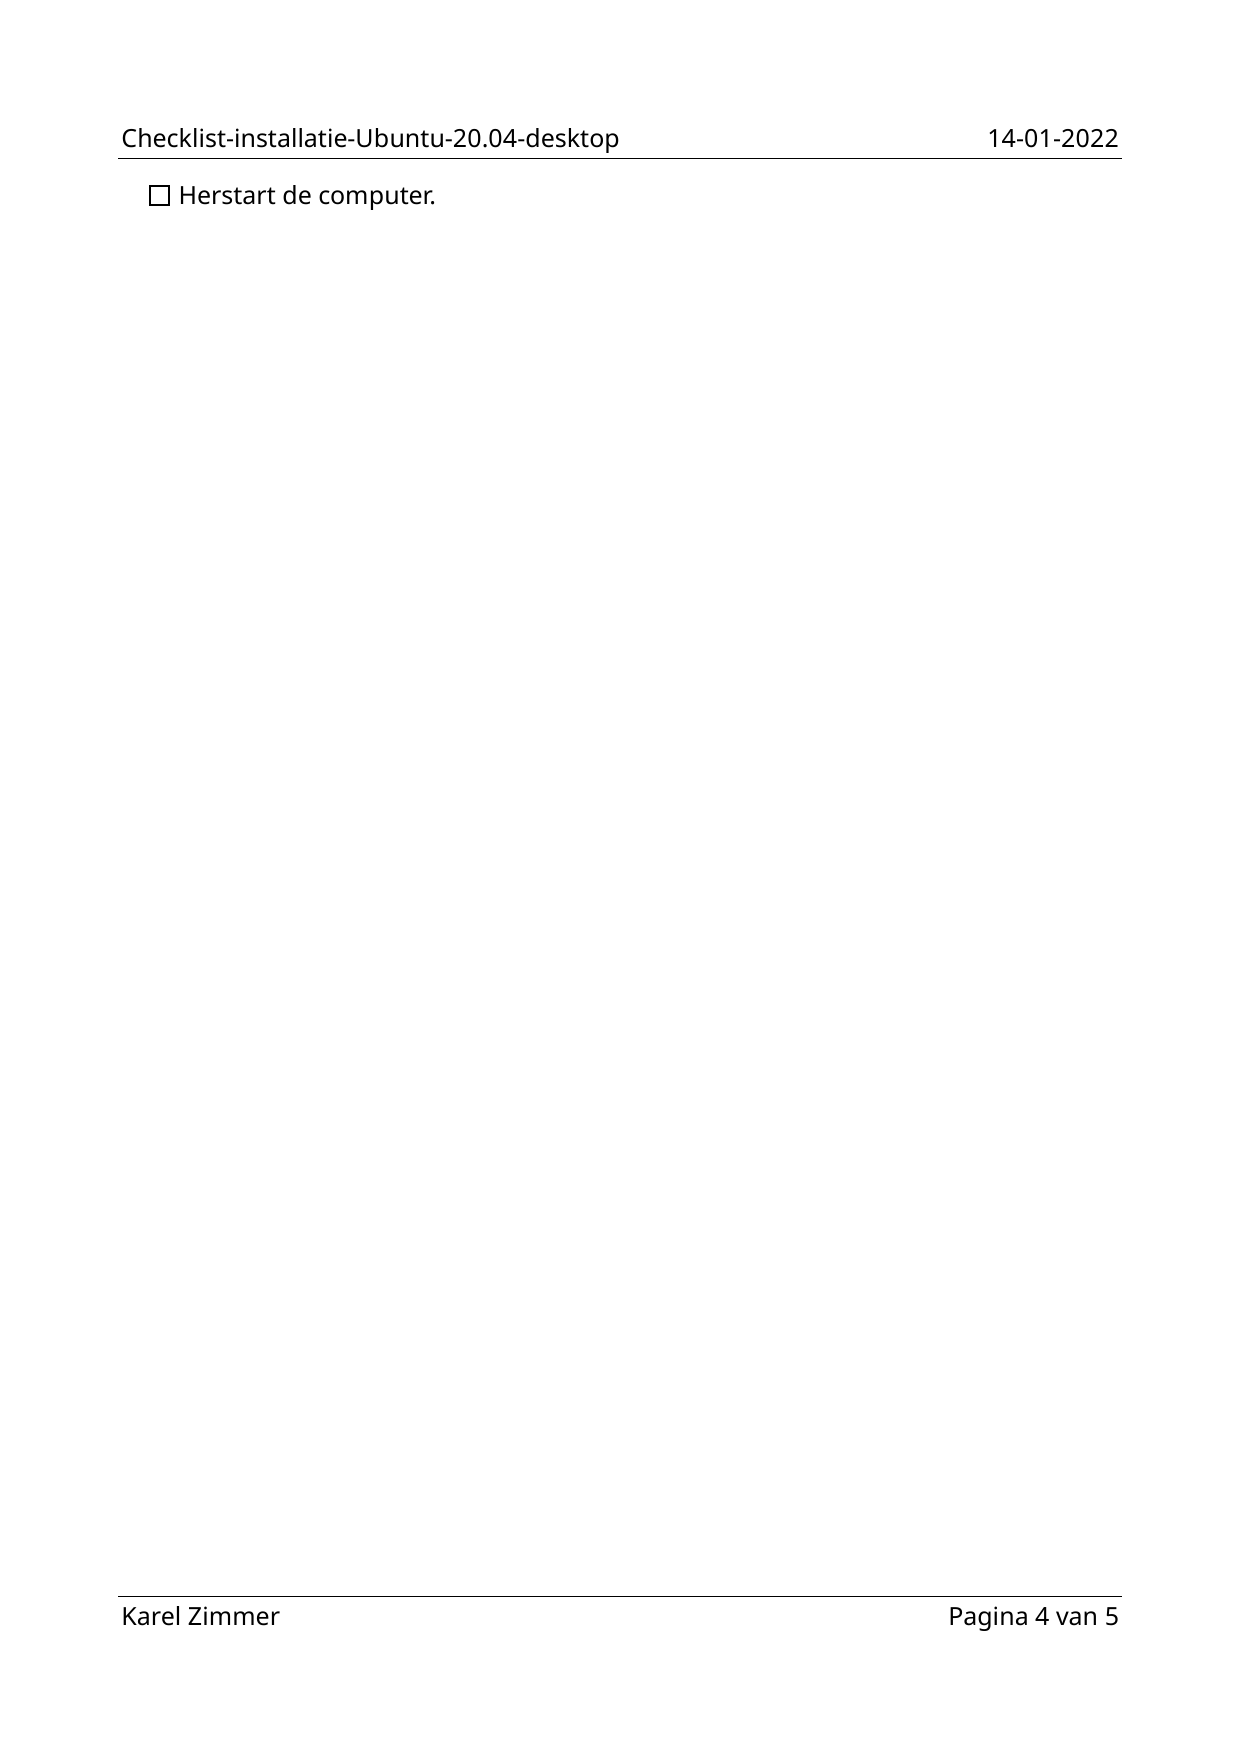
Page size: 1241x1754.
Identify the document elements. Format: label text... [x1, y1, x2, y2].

table_cell [141, 177, 177, 213]
table_cell Herstart de computer. [177, 177, 1121, 213]
